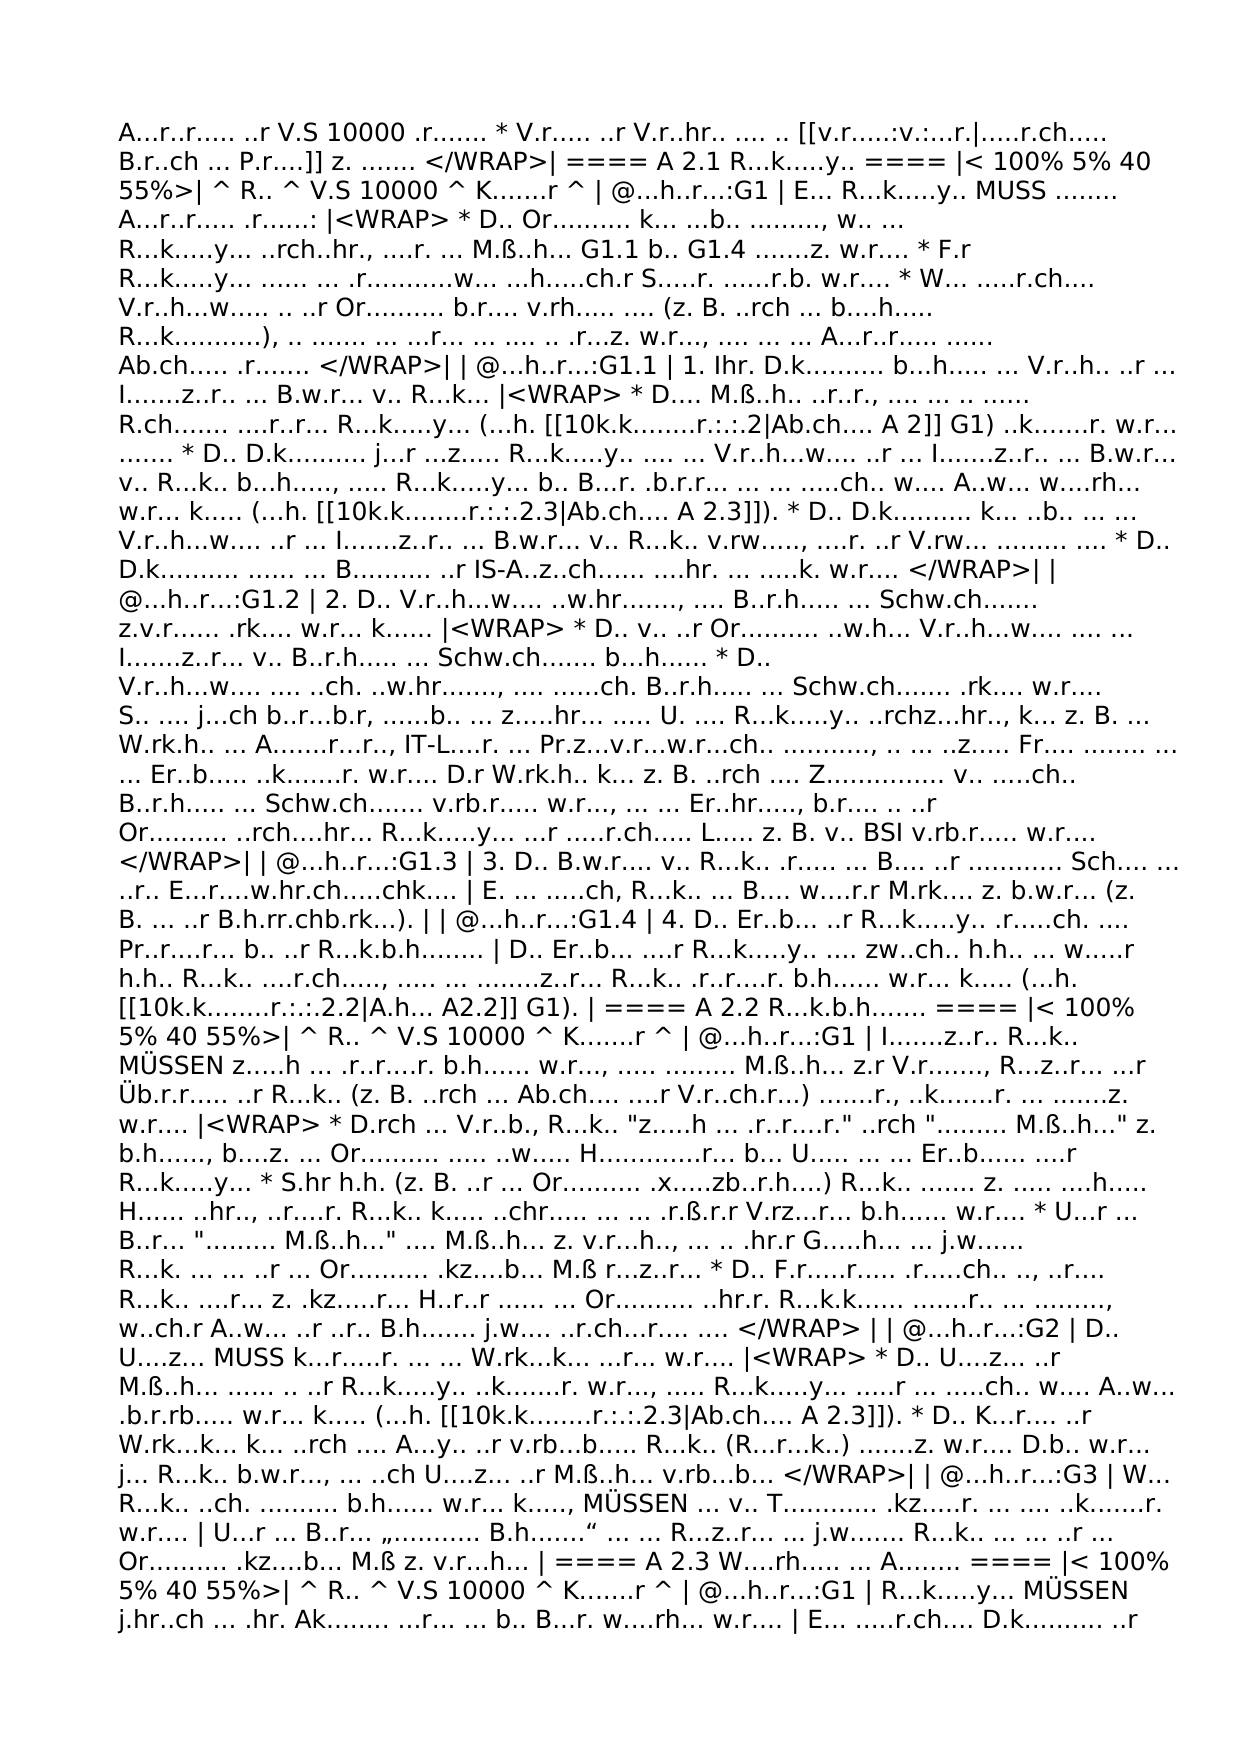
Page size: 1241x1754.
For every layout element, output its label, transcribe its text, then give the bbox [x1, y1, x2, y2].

text A...r..r..... ..r V.S 10000 .r....... * V.r..... ..r V.r..hr.. .... .. [[v.r.....:v.:...r.|.....r.ch..... B.r..ch ... P.r....]] z. ....... </WRAP>| ==== A 2.1 R...k.....y.. ==== |< 100% 5% 40 55%>| ^ R.. ^ V.S 10000 ^ K.......r ^ | @...h..r...:G1 | E... R...k.....y.. MUSS ........ A...r..r..... .r......: |<WRAP> * D.. Or.......... k... ...b.. ........., w.. ... R...k.....y... ..rch..hr., ....r. ... M.ß..h... G1.1 b.. G1.4 .......z. w.r.... * F.r R...k.....y... ...... ... .r...........w... ...h.....ch.r S.....r. ......r.b. w.r.... * W... .....r.ch.... V.r..h...w..... .. ..r Or.......... b.r.... v.rh..... .... (z. B. ..rch ... b....h..... R...k...........), .. ....... ... ...r... ... .... .. .r...z. w.r..., .... ... ... A...r..r..... ...... Ab.ch..... .r....... </WRAP>| | @...h..r...:G1.1 | 1. Ihr. D.k.......... b...h..... ... V.r..h.. ..r ... I.......z..r.. ... B.w.r... v.. R...k... |<WRAP> * D.... M.ß..h.. ..r..r., .... ... .. ...... R.ch....... ....r..r... R...k.....y... (...h. [[10k.k........r.:.:.2|Ab.ch.... A 2]] G1) ..k.......r. w.r... ....... * D.. D.k.......... j...r ...z..... R...k.....y.. .... ... V.r..h...w.... ..r ... I.......z..r.. ... B.w.r... v.. R...k.. b...h....., ..... R...k.....y... b.. B...r. .b.r.r... ... ... .....ch.. w.... A..w... w....rh... w.r... k..... (...h. [[10k.k........r.:.:.2.3|Ab.ch.... A 2.3]]). * D.. D.k.......... k... ..b.. ... ... V.r..h...w.... ..r ... I.......z..r.. ... B.w.r... v.. R...k.. v.rw....., ....r. ..r V.rw... ......... .... * D.. D.k.......... ...... ... B.......... ..r IS-A..z..ch...... ....hr. ... .....k. w.r.... </WRAP>| | @...h..r...:G1.2 | 2. D.. V.r..h...w.... ..w.hr......., .... B..r.h..... ... Schw.ch....... z.v.r...... .rk.... w.r... k...... |<WRAP> * D.. v.. ..r Or.......... ..w.h... V.r..h...w.... .... ... I.......z..r... v.. B..r.h..... ... Schw.ch....... b...h...... * D.. V.r..h...w.... .... ..ch. ..w.hr......., .... ......ch. B..r.h..... ... Schw.ch....... .rk.... w.r.... S.. .... j...ch b..r...b.r, ......b.. ... z.....hr... ..... U. .... R...k.....y.. ..rchz...hr.., k... z. B. ... W.rk.h.. ... A.......r...r.., IT-L....r. ... Pr.z...v.r...w.r...ch.. ..........., .. ... ..z..... Fr.... ........ ... ... Er..b..... ..k.......r. w.r.... D.r W.rk.h.. k... z. B. ..rch .... Z............... v.. .....ch.. B..r.h..... ... Schw.ch....... v.rb.r..... w.r..., ... ... Er..hr....., b.r.... .. ..r Or.......... ..rch....hr... R...k.....y... ...r .....r.ch..... L..... z. B. v.. BSI v.rb.r..... w.r.... </WRAP>| | @...h..r...:G1.3 | 3. D.. B.w.r.... v.. R...k.. .r..... ... B.... ..r ............ Sch.... ... ..r.. E...r....w.hr.ch.....chk.... | E. ... .....ch, R...k.. ... B.... w....r.r M.rk.... z. b.w.r... (z. B. ... ..r B.h.rr.chb.rk...). | | @...h..r...:G1.4 | 4. D.. Er..b... ..r R...k.....y.. .r.....ch. .... Pr..r....r... b.. ..r R...k.b.h........ | D.. Er..b... ....r R...k.....y.. .... zw..ch.. h.h.. ... w.....r h.h.. R...k.. ....r.ch....., ..... ... ........z..r... R...k.. .r..r....r. b.h...... w.r... k..... (...h. [[10k.k........r.:.:.2.2|A.h... A2.2]] G1). | ==== A 2.2 R...k.b.h....... ==== |< 100% 5% 40 55%>| ^ R.. ^ V.S 10000 ^ K.......r ^ | @...h..r...:G1 | I.......z..r.. R...k.. MÜSSEN z.....h ... .r..r....r. b.h...... w.r..., ..... ......... M.ß..h... z.r V.r......., R...z..r... ...r Üb.r.r..... ..r R...k.. (z. B. ..rch ... Ab.ch.... ....r V.r..ch.r...) .......r., ..k.......r. ... .......z. w.r.... |<WRAP> * D.rch ... V.r..b., R...k.. "z.....h ... .r..r....r." ..rch "......... M.ß..h..." z. b.h......, b....z. ... Or.......... ..... ..w..... H.............r... b... U..... ... ... Er..b...... ....r R...k.....y... * S.hr h.h. (z. B. ..r ... Or.......... .x.....zb..r.h....) R...k.. ....... z. ..... ....h..... H...... ..hr.., ..r....r. R...k.. k..... ..chr..... ... ... .r.ß.r.r V.rz...r... b.h...... w.r.... * U...r ... B..r... "......... M.ß..h..." .... M.ß..h... z. v.r...h.., ... .. .hr.r G.....h... ... j.w...... R...k. ... ... ..r ... Or.......... .kz....b... M.ß r...z..r... * D.. F.r.....r..... .r.....ch.. .., ..r.... R...k.. ....r... z. .kz.....r... H..r..r ...... ... Or.......... ..hr.r. R...k.k...... .......r.. ... ........., w..ch.r A..w... ..r ..r.. B.h....... j.w.... ..r.ch...r.... .... </WRAP> | | @...h..r...:G2 | D.. U....z... MUSS k...r.....r. ... ... W.rk...k... ...r... w.r.... |<WRAP> * D.. U....z... ..r M.ß..h... ...... .. ..r R...k.....y.. ..k.......r. w.r..., ..... R...k.....y... .....r ... .....ch.. w.... A..w... .b.r.rb..... w.r... k..... (...h. [[10k.k........r.:.:.2.3|Ab.ch.... A 2.3]]). * D.. K...r.... ..r W.rk...k... k... ..rch .... A...y.. ..r v.rb...b..... R...k.. (R...r...k..) .......z. w.r.... D.b.. w.r... j... R...k.. b.w.r..., ... ..ch U....z... ..r M.ß..h... v.rb...b... </WRAP>| | @...h..r...:G3 | W... R...k.. ..ch. .......... b.h...... w.r... k....., MÜSSEN ... v.. T............ .kz.....r. ... .... ..k.......r. w.r.... | U...r ... B..r... „........... B.h.......“ ... ... R...z..r... ... j.w....... R...k.. ... ... ..r ... Or.......... .kz....b... M.ß z. v.r...h... | ==== A 2.3 W....rh..... ... A........ ==== |< 100% 5% 40 55%>| ^ R.. ^ V.S 10000 ^ K.......r ^ | @...h..r...:G1 | R...k.....y... MÜSSEN j.hr..ch ... .hr. Ak........ ...r... ... b.. B...r. w....rh... w.r.... | E... .....r.ch.... D.k.......... ..r [118, 118, 1181, 1635]
